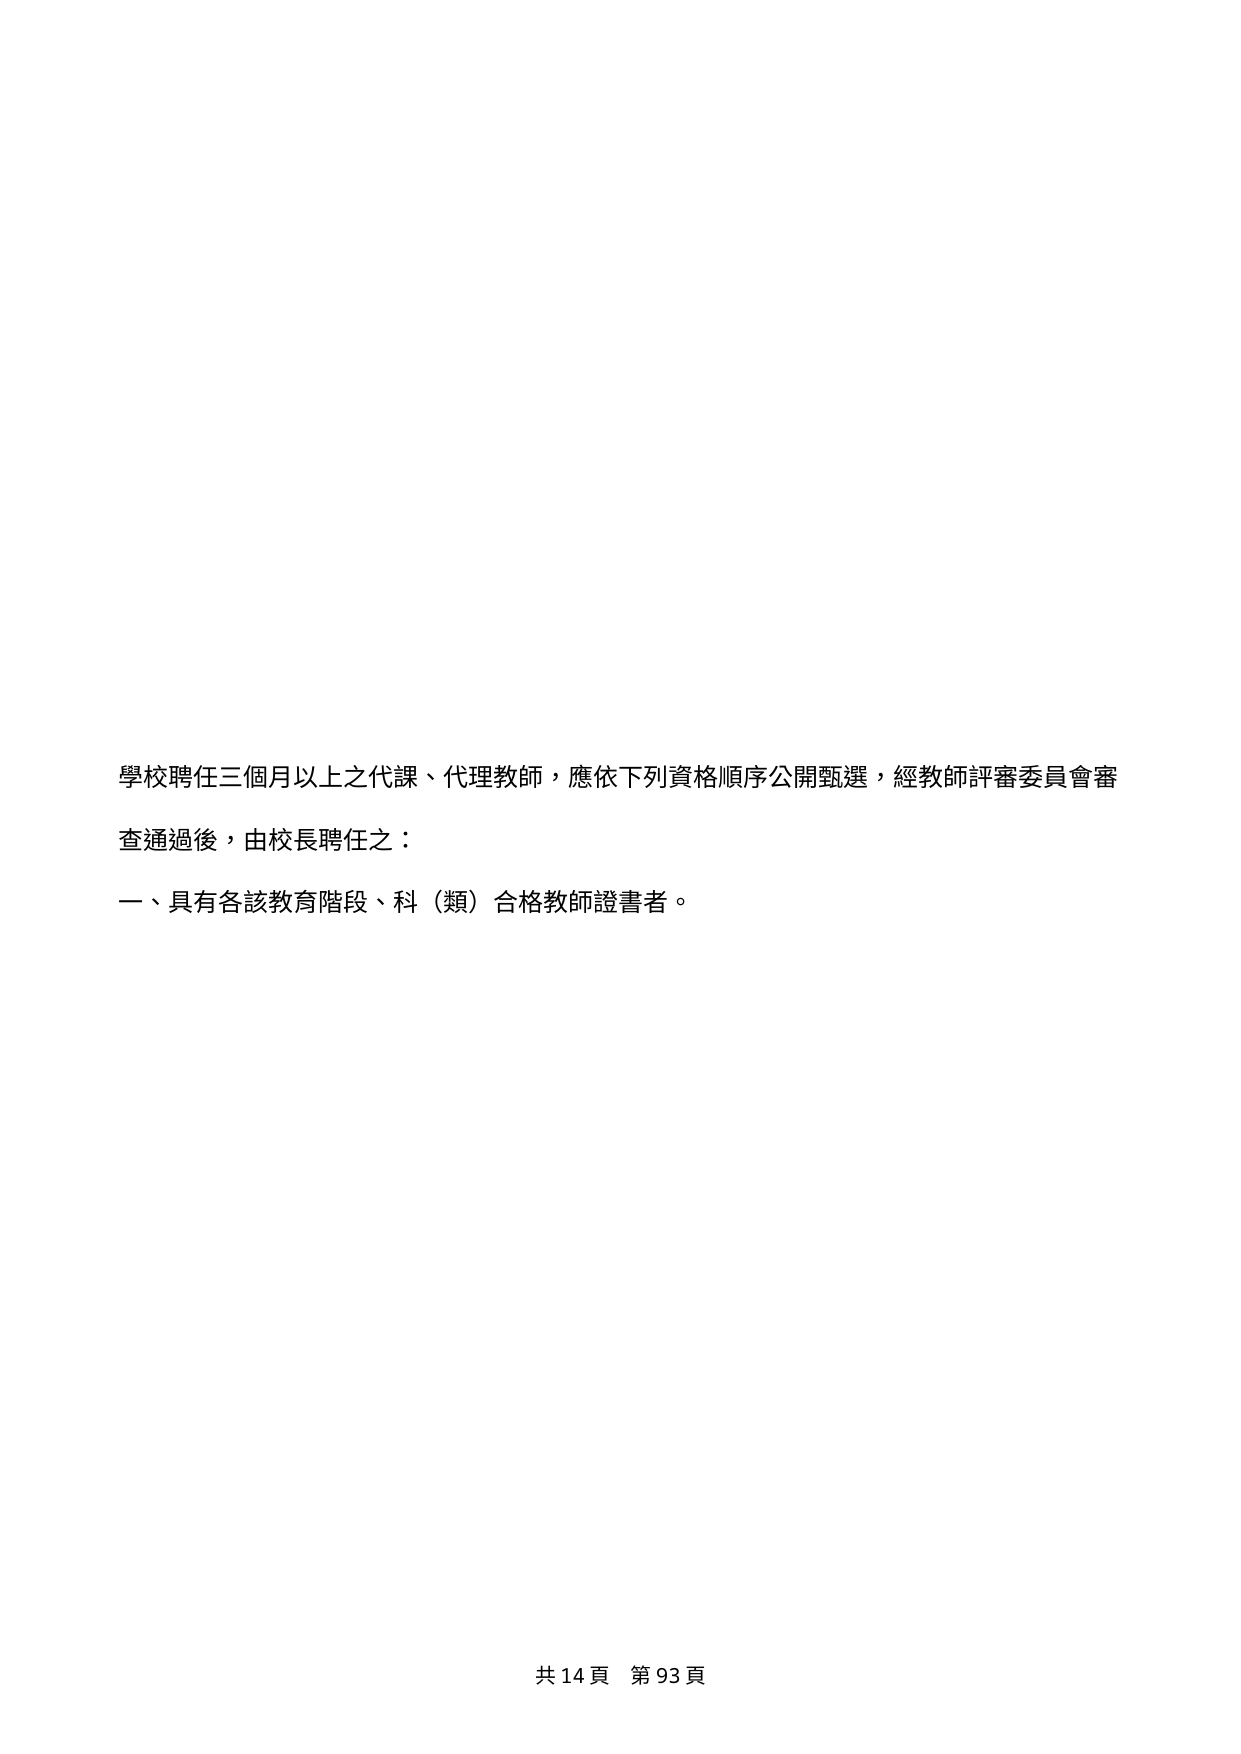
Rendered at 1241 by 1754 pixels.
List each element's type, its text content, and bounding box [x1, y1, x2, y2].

text 一、具有各該教育階段、科（類）合格教師證書者。 [118, 859, 1122, 922]
text 學校聘任三個月以上之代課、代理教師，應依下列資格順序公開甄選，經教師評審委員會審查通過後，由校長聘任之： [118, 734, 1122, 859]
